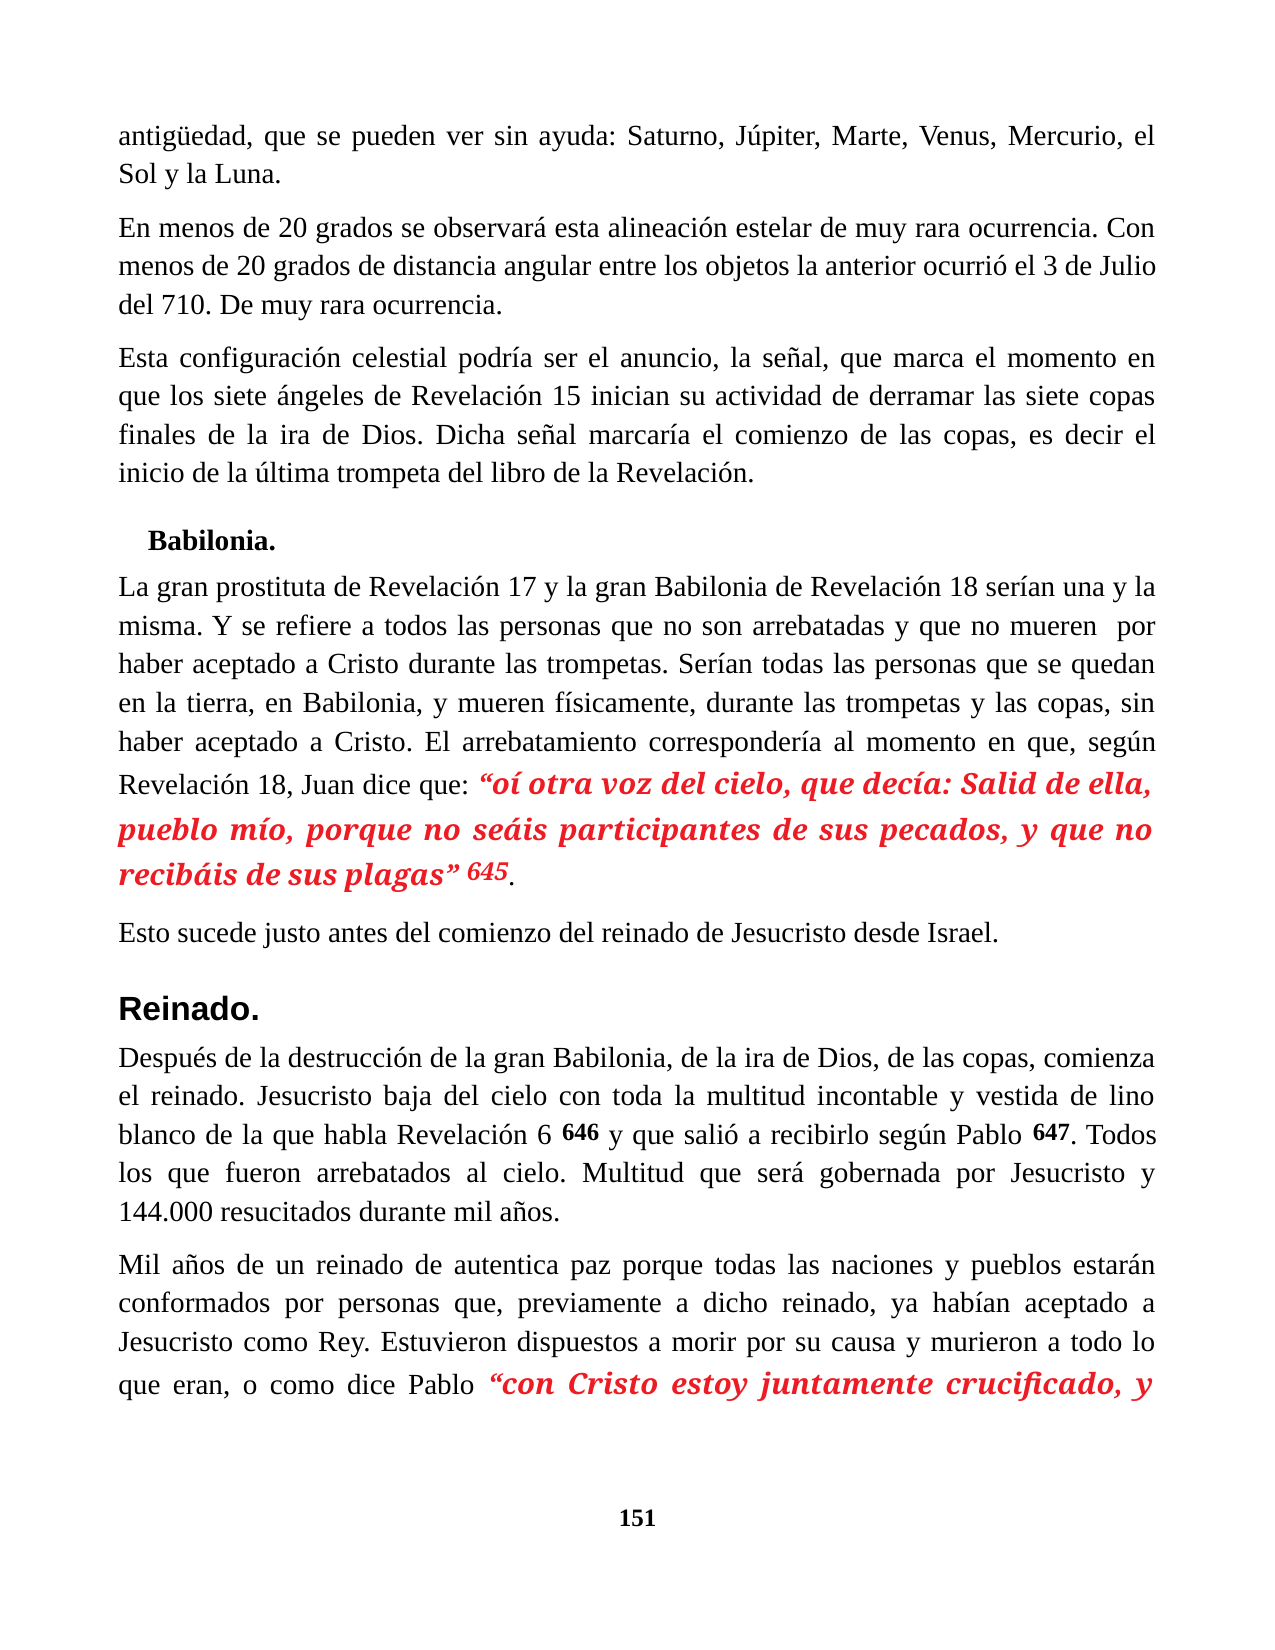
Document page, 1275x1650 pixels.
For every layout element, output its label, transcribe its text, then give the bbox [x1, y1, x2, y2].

subtitle Babilonia. [148, 523, 1157, 557]
subtitle Reinado. [118, 989, 1157, 1027]
text Esto sucede justo antes del comienzo del reinado de Jesucristo desde Israel. [118, 915, 1157, 948]
text Esta configuración celestial podría ser el anuncio, la señal, que marca el momento en que los siete ángeles de Revelación 15 inician su actividad de derramar las siete copas finales de la ira de Dios. Dicha señal marcaría el comienzo de las copas, es decir el inicio de la última trompeta del libro de la Revelación. [118, 340, 1157, 489]
text Mil años de un reinado de autentica paz porque todas las naciones y pueblos estarán conformados por personas que, previamente a dicho reinado, ya habían aceptado a Jesucristo como Rey. Estuvieron dispuestos a morir por su causa y murieron a todo lo que eran, o como dice Pablo “con Cristo estoy juntamente crucificado, y [118, 1247, 1157, 1403]
text antigüedad, que se pueden ver sin ayuda: Saturno, Júpiter, Marte, Venus, Mercurio, el Sol y la Luna. [118, 118, 1157, 190]
text En menos de 20 grados se observará esta alineación estelar de muy rara ocurrencia. Con menos de 20 grados de distancia angular entre los objetos la anterior ocurrió el 3 de Julio del 710. De muy rara ocurrencia. [118, 210, 1157, 320]
text Después de la destrucción de la gran Babilonia, de la ira de Dios, de las copas, comienza el reinado. Jesucristo baja del cielo con toda la multitud incontable y vestida de lino blanco de la que habla Revelación 6 y que salió a recibirlo según Pablo . Todos los que fueron arrebatados al cielo. Multitud que será gobernada por Jesucristo y 144.000 resucitados durante mil años. [118, 1040, 1157, 1227]
text La gran prostituta de Revelación 17 y la gran Babilonia de Revelación 18 serían una y la misma. Y se refiere a todos las personas que no son arrebatadas y que no mueren por haber aceptado a Cristo durante las trompetas. Serían todas las personas que se quedan en la tierra, en Babilonia, y mueren físicamente, durante las trompetas y las copas, sin haber aceptado a Cristo. El arrebatamiento correspondería al momento en que, según Revelación 18, Juan dice que: “oí otra voz del cielo, que decía: Salid de ella, pueblo mío, porque no seáis participantes de sus pecados, y que no recibáis de sus plagas” . [118, 569, 1157, 894]
